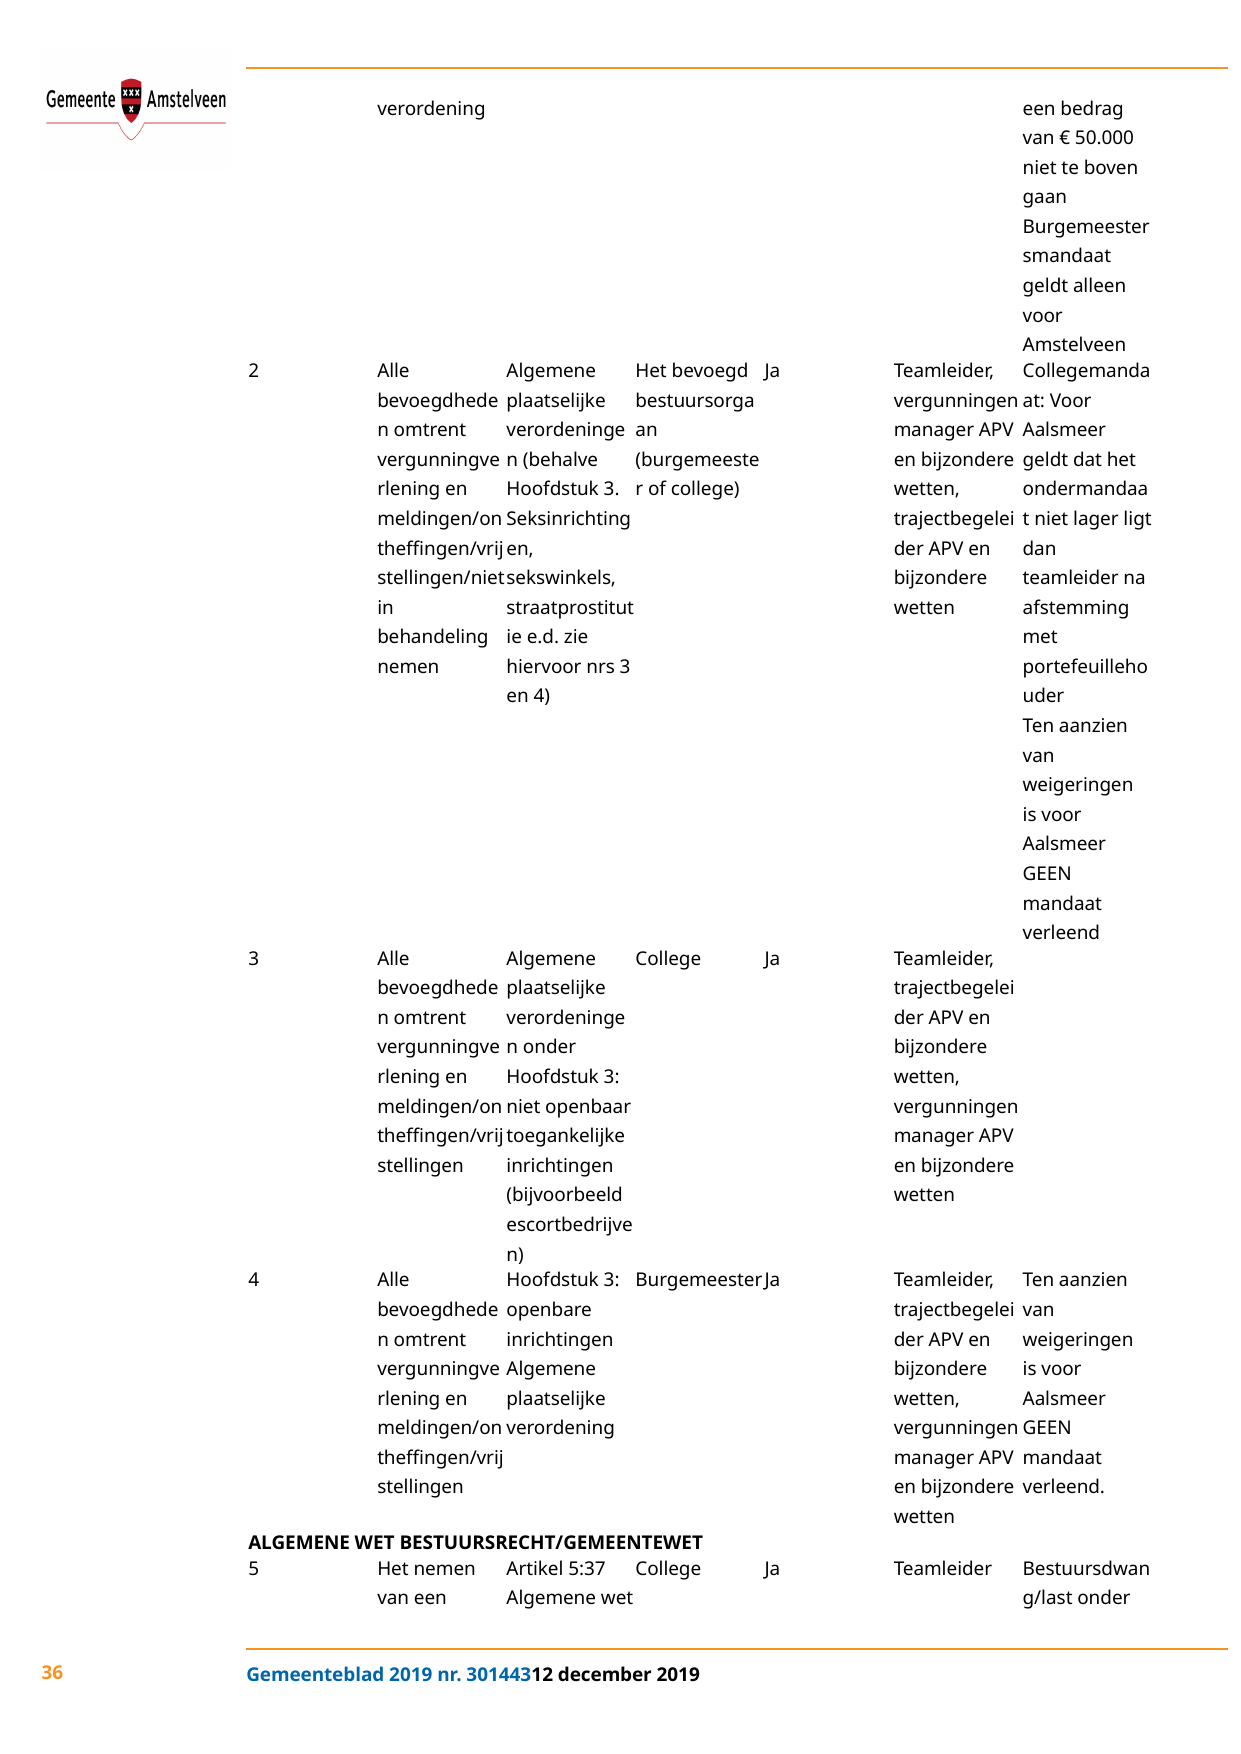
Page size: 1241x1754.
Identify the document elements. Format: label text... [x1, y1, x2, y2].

table_cell Ja [764, 357, 893, 945]
table_cell Het bevoegd bestuursorgaan (burgemeester of college) [635, 357, 764, 945]
table_cell Ja [764, 1267, 893, 1529]
picture [41, 47, 231, 172]
table_cell College [635, 945, 764, 1267]
table_cell Collegemandaat: Voor Aalsmeer geldt dat het ondermandaat niet lager ligt dan teamleider na afstemming met portefeuillehouder Ten aanzien van weigeringen is voor Aalsmeer GEEN mandaat verleend [1023, 357, 1152, 945]
table_cell [894, 95, 1022, 357]
table_cell [506, 95, 635, 357]
table_cell [764, 95, 893, 357]
table_cell 5 [248, 1555, 377, 1610]
table_cell Algemene plaatselijke verordeningen (behalve Hoofdstuk 3. Seksinrichtingen, sekswinkels, straatprostitutie e.d. zie hiervoor nrs 3 en 4) [506, 357, 635, 945]
table_cell Teamleider, trajectbegeleider APV en bijzondere wetten, vergunningenmanager APV en bijzondere wetten [894, 1267, 1022, 1529]
table_cell Teamleider [894, 1555, 1022, 1610]
table_cell Alle bevoegdheden omtrent vergunningverlening en meldingen/ontheffingen/vrijstellingen/niet in behandeling nemen [377, 357, 506, 945]
table_cell Ten aanzien van weigeringen is voor Aalsmeer GEEN mandaat verleend. [1023, 1267, 1152, 1529]
table_cell Het nemen van een [377, 1555, 506, 1610]
table_cell Bestuursdwang/last onder [1023, 1555, 1152, 1610]
table_cell Teamleider, trajectbegeleider APV en bijzondere wetten, vergunningenmanager APV en bijzondere wetten [894, 945, 1022, 1267]
table_cell ALGEMENE WET BESTUURSRECHT/GEMEENTEWET [248, 1529, 1152, 1555]
table_cell [635, 95, 764, 357]
table_cell Hoofdstuk 3: openbare inrichtingen Algemene plaatselijke verordening [506, 1267, 635, 1529]
table_cell Alle bevoegdheden omtrent vergunningverlening en meldingen/ontheffingen/vrijstellingen [377, 945, 506, 1267]
table_cell 3 [248, 945, 377, 1267]
table_cell Algemene plaatselijke verordeningen onder Hoofdstuk 3: niet openbaar toegankelijke inrichtingen (bijvoorbeeld escortbedrijven) [506, 945, 635, 1267]
table_cell Ja [764, 945, 893, 1267]
table_cell [248, 95, 377, 357]
table_cell College [635, 1555, 764, 1610]
table_cell een bedrag van € 50.000 niet te boven gaan Burgemeestersmandaat geldt alleen voor Amstelveen [1023, 95, 1152, 357]
table_cell 2 [248, 357, 377, 945]
table_cell Artikel 5:37 Algemene wet [506, 1555, 635, 1610]
table_cell Burgemeester [635, 1267, 764, 1529]
table_cell 4 [248, 1267, 377, 1529]
table_cell Ja [764, 1555, 893, 1610]
table_cell Alle bevoegdheden omtrent vergunningverlening en meldingen/ontheffingen/vrijstellingen [377, 1267, 506, 1529]
table_cell [1023, 945, 1152, 1267]
table_cell verordening [377, 95, 506, 357]
table_cell Teamleider, vergunningenmanager APV en bijzondere wetten, trajectbegeleider APV en bijzondere wetten [894, 357, 1022, 945]
